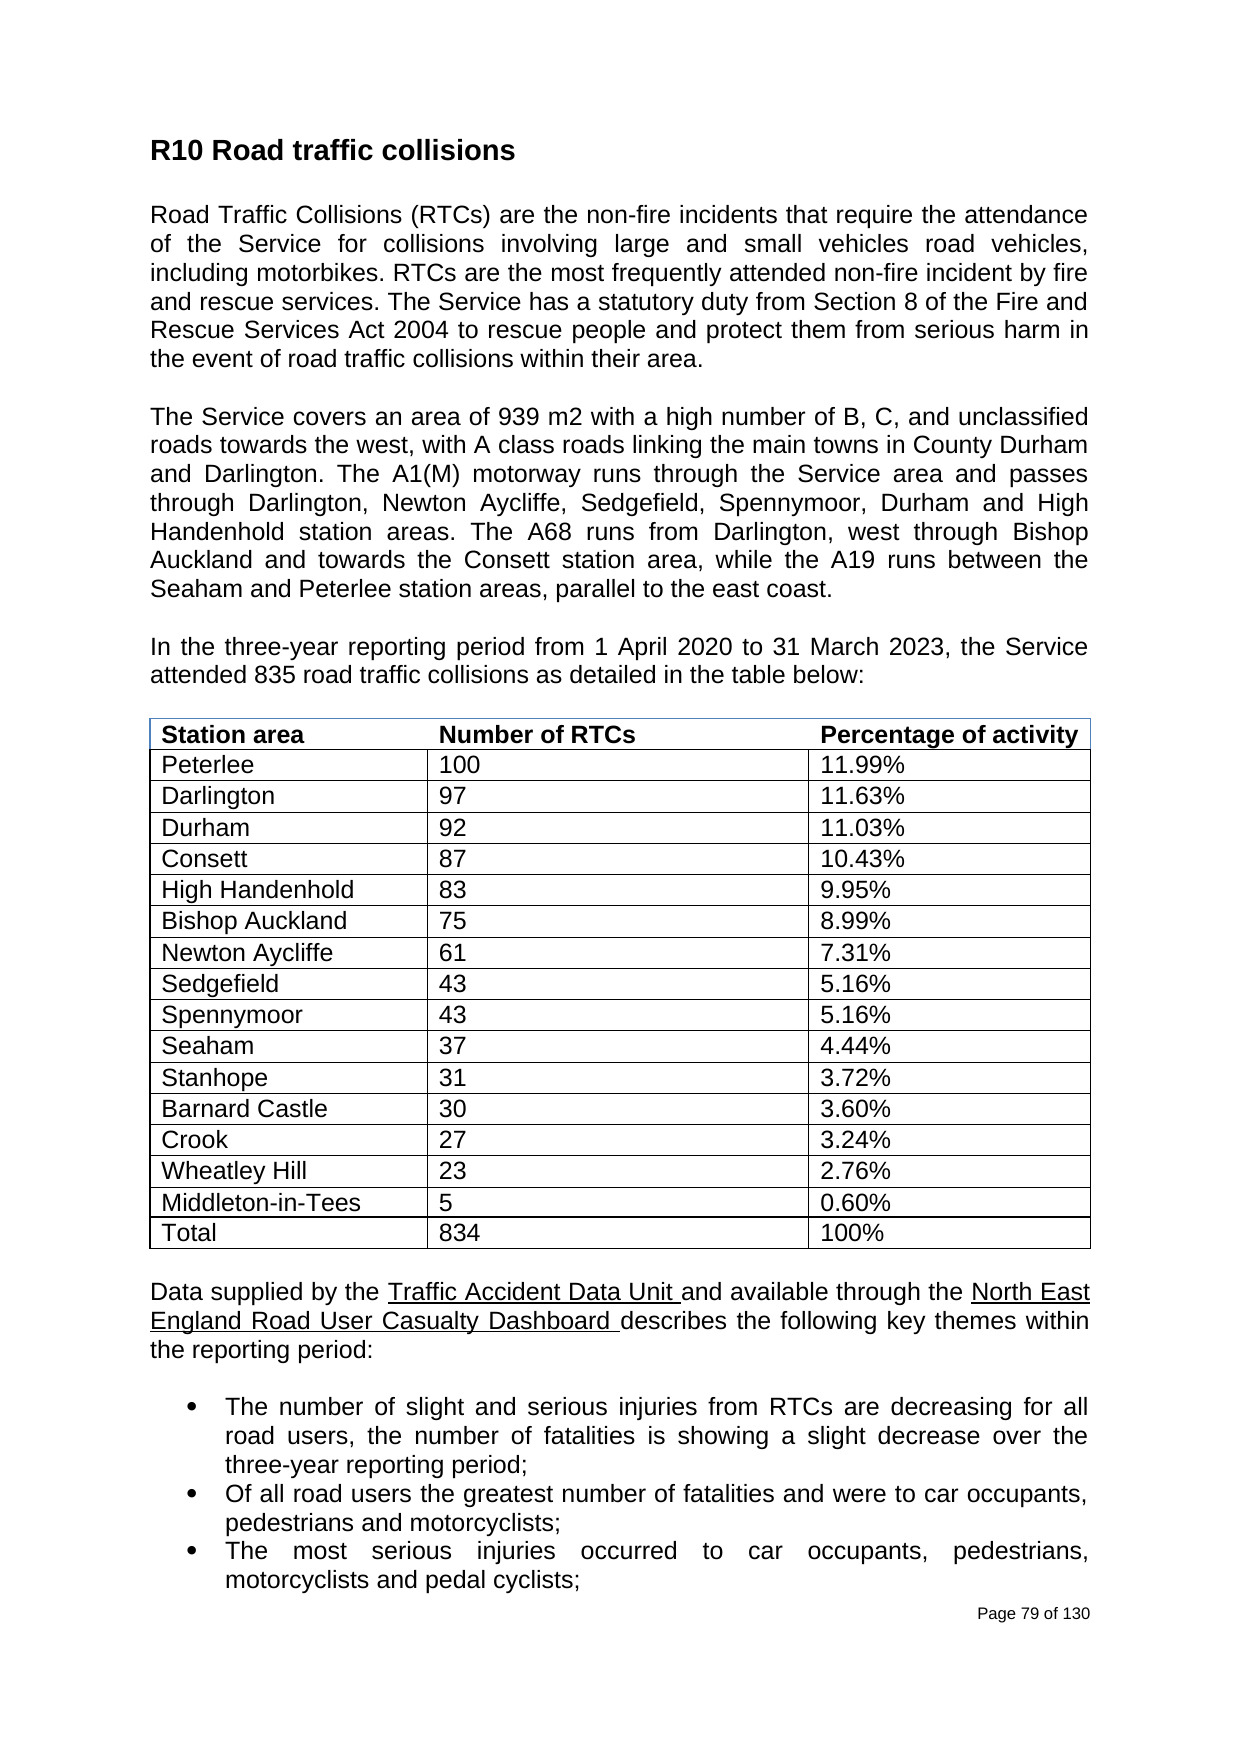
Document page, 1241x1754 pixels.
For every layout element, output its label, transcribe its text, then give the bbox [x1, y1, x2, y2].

table_cell Seaham [151, 1031, 427, 1062]
text Data supplied by the Traffic Accident Data Unit and available through the North East England Road User Casualty Dashboard describes the following key themes within the reporting period: [150, 1277, 1090, 1364]
list Of all road users the greatest number of fatalities and were to car occupants, pedestrians and motorcyclists; [187, 1479, 1090, 1536]
table_cell 834 [428, 1218, 808, 1248]
list The most serious injuries occurred to car occupants, pedestrians, motorcyclists and pedal cyclists; [187, 1536, 1090, 1594]
table_cell Bishop Auckland [151, 906, 427, 937]
table_cell 7.31% [809, 938, 1090, 968]
list The number of slight and serious injuries from RTCs are decreasing for all road users, the number of fatalities is showing a slight decrease over the three-year reporting period; [187, 1392, 1090, 1479]
text The Service covers an area of 939 m2 with a high number of B, C, and unclassified roads towards the west, with A class roads linking the main towns in County Durham and Darlington. The A1(M) motorway runs through the Service area and passes through Darlington, Newton Aycliffe, Sedgefield, Spennymoor, Durham and High Handenhold station areas. The A68 runs from Darlington, west through Bishop Auckland and towards the Consett station area, while the A19 runs between the Seaham and Peterlee station areas, parallel to the east coast. [150, 402, 1090, 603]
table_cell Wheatley Hill [151, 1156, 427, 1187]
table_cell Newton Aycliffe [151, 938, 427, 968]
table_cell 83 [428, 875, 808, 905]
table_cell Stanhope [151, 1063, 427, 1093]
table_cell 5 [428, 1188, 808, 1216]
table_cell 5.16% [809, 1000, 1090, 1030]
table_cell 23 [428, 1156, 808, 1187]
table_cell 30 [428, 1094, 808, 1124]
table_header Station area [151, 719, 427, 749]
table_cell 4.44% [809, 1031, 1090, 1062]
table_cell 11.63% [809, 781, 1090, 812]
text Road Traffic Collisions (RTCs) are the non-fire incidents that require the attendance of the Service for collisions involving large and small vehicles road vehicles, including motorbikes. RTCs are the most frequently attended non-fire incident by fire and rescue services. The Service has a statutory duty from Section 8 of the Fire and Rescue Services Act 2004 to rescue people and protect them from serious harm in the event of road traffic collisions within their area. [150, 200, 1090, 373]
table_cell 2.76% [809, 1156, 1090, 1187]
table_cell High Handenhold [151, 875, 427, 905]
table_cell 37 [428, 1031, 808, 1062]
table_cell 92 [428, 813, 808, 843]
table_cell 87 [428, 844, 808, 874]
table_cell Spennymoor [151, 1000, 427, 1030]
table_cell Middleton-in-Tees [151, 1188, 427, 1216]
text R10 Road traffic collisions [150, 133, 1090, 167]
table_cell 0.60% [809, 1188, 1090, 1216]
table_cell 100 [428, 750, 808, 780]
table_cell 3.24% [809, 1125, 1090, 1155]
table_cell 43 [428, 969, 808, 999]
table_cell Total [151, 1218, 427, 1248]
table_cell 11.03% [809, 813, 1090, 843]
table_cell 97 [428, 781, 808, 812]
table_cell Crook [151, 1125, 427, 1155]
table_cell Consett [151, 844, 427, 874]
table_cell Sedgefield [151, 969, 427, 999]
table_cell 3.60% [809, 1094, 1090, 1124]
table_cell 8.99% [809, 906, 1090, 937]
table_cell 61 [428, 938, 808, 968]
table_cell 10.43% [809, 844, 1090, 874]
text In the three-year reporting period from 1 April 2020 to 31 March 2023, the Service attended 835 road traffic collisions as detailed in the table below: [150, 632, 1090, 689]
table_header Number of RTCs [428, 719, 809, 749]
table_cell 9.95% [809, 875, 1090, 905]
table_cell 43 [428, 1000, 808, 1030]
table_header Percentage of activity [809, 719, 1090, 749]
table_cell Darlington [151, 781, 427, 812]
table_cell 3.72% [809, 1063, 1090, 1093]
table_cell 75 [428, 906, 808, 937]
table_cell Durham [151, 813, 427, 843]
table_cell 31 [428, 1063, 808, 1093]
table_cell 11.99% [809, 750, 1090, 780]
table_cell Peterlee [151, 750, 427, 780]
table_cell 100% [809, 1218, 1090, 1248]
table_cell 5.16% [809, 969, 1090, 999]
table_cell 27 [428, 1125, 808, 1155]
table_cell Barnard Castle [151, 1094, 427, 1124]
